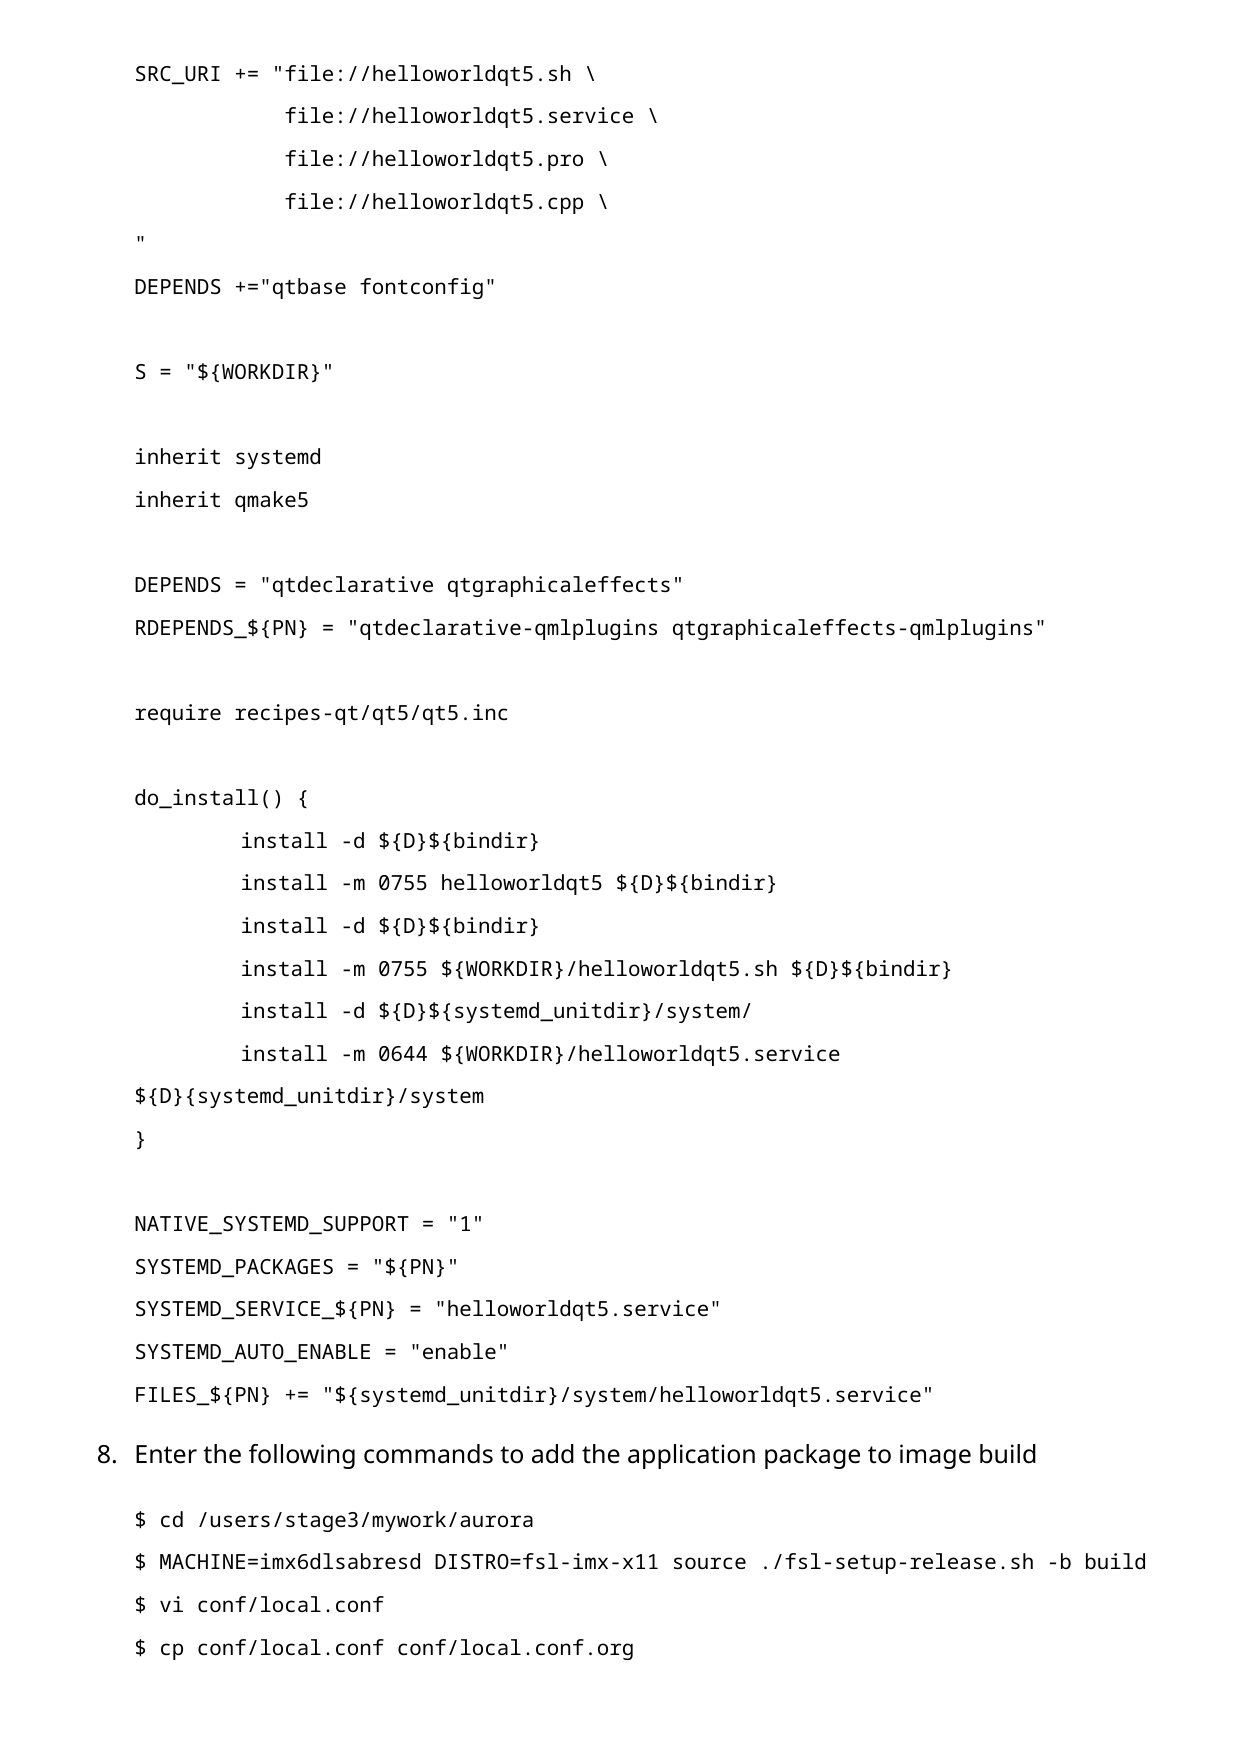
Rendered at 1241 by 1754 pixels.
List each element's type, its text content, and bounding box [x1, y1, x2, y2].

list DEPENDS +="qtbase fontconfig" [97, 272, 1181, 301]
list NATIVE_SYSTEMD_SUPPORT = "1" [97, 1209, 1181, 1238]
list require recipes-qt/qt5/qt5.inc [97, 698, 1181, 727]
list file://helloworldqt5.pro \ [97, 144, 1181, 173]
list $ MACHINE=imx6dlsabresd DISTRO=fsl-imx-x11 source ./fsl-setup-release.sh -b build [97, 1547, 1181, 1576]
list install -m 0644 ${WORKDIR}/helloworldqt5.service ${D}{systemd_unitdir}/system [97, 1039, 1181, 1110]
list $ cp conf/local.conf conf/local.conf.org [97, 1633, 1181, 1661]
list install -m 0755 ${WORKDIR}/helloworldqt5.sh ${D}${bindir} [97, 954, 1181, 982]
list install -d ${D}${bindir} [97, 911, 1181, 939]
list FILES_${PN} += "${systemd_unitdir}/system/helloworldqt5.service" [97, 1380, 1181, 1408]
list } [97, 1124, 1181, 1153]
list install -m 0755 helloworldqt5 ${D}${bindir} [97, 868, 1181, 897]
list Enter the following commands to add the application package to image build [97, 1437, 1181, 1471]
list $ vi conf/local.conf [97, 1590, 1181, 1618]
list SYSTEMD_PACKAGES = "${PN}" [97, 1252, 1181, 1280]
list $ cd /users/stage3/mywork/aurora [97, 1505, 1181, 1533]
list do_install() { [97, 783, 1181, 812]
list inherit qmake5 [97, 485, 1181, 513]
list install -d ${D}${systemd_unitdir}/system/ [97, 996, 1181, 1025]
list file://helloworldqt5.service \ [97, 102, 1181, 130]
list RDEPENDS_${PN} = "qtdeclarative-qmlplugins qtgraphicaleffects-qmlplugins" [97, 613, 1181, 641]
list DEPENDS = "qtdeclarative qtgraphicaleffects" [97, 570, 1181, 599]
list " [97, 229, 1181, 258]
list file://helloworldqt5.cpp \ [97, 187, 1181, 215]
list SYSTEMD_SERVICE_${PN} = "helloworldqt5.service" [97, 1294, 1181, 1323]
list inherit systemd [97, 442, 1181, 471]
list install -d ${D}${bindir} [97, 826, 1181, 854]
list SRC_URI += "file://helloworldqt5.sh \ [97, 59, 1181, 87]
list S = "${WORKDIR}" [97, 357, 1181, 386]
list SYSTEMD_AUTO_ENABLE = "enable" [97, 1337, 1181, 1366]
